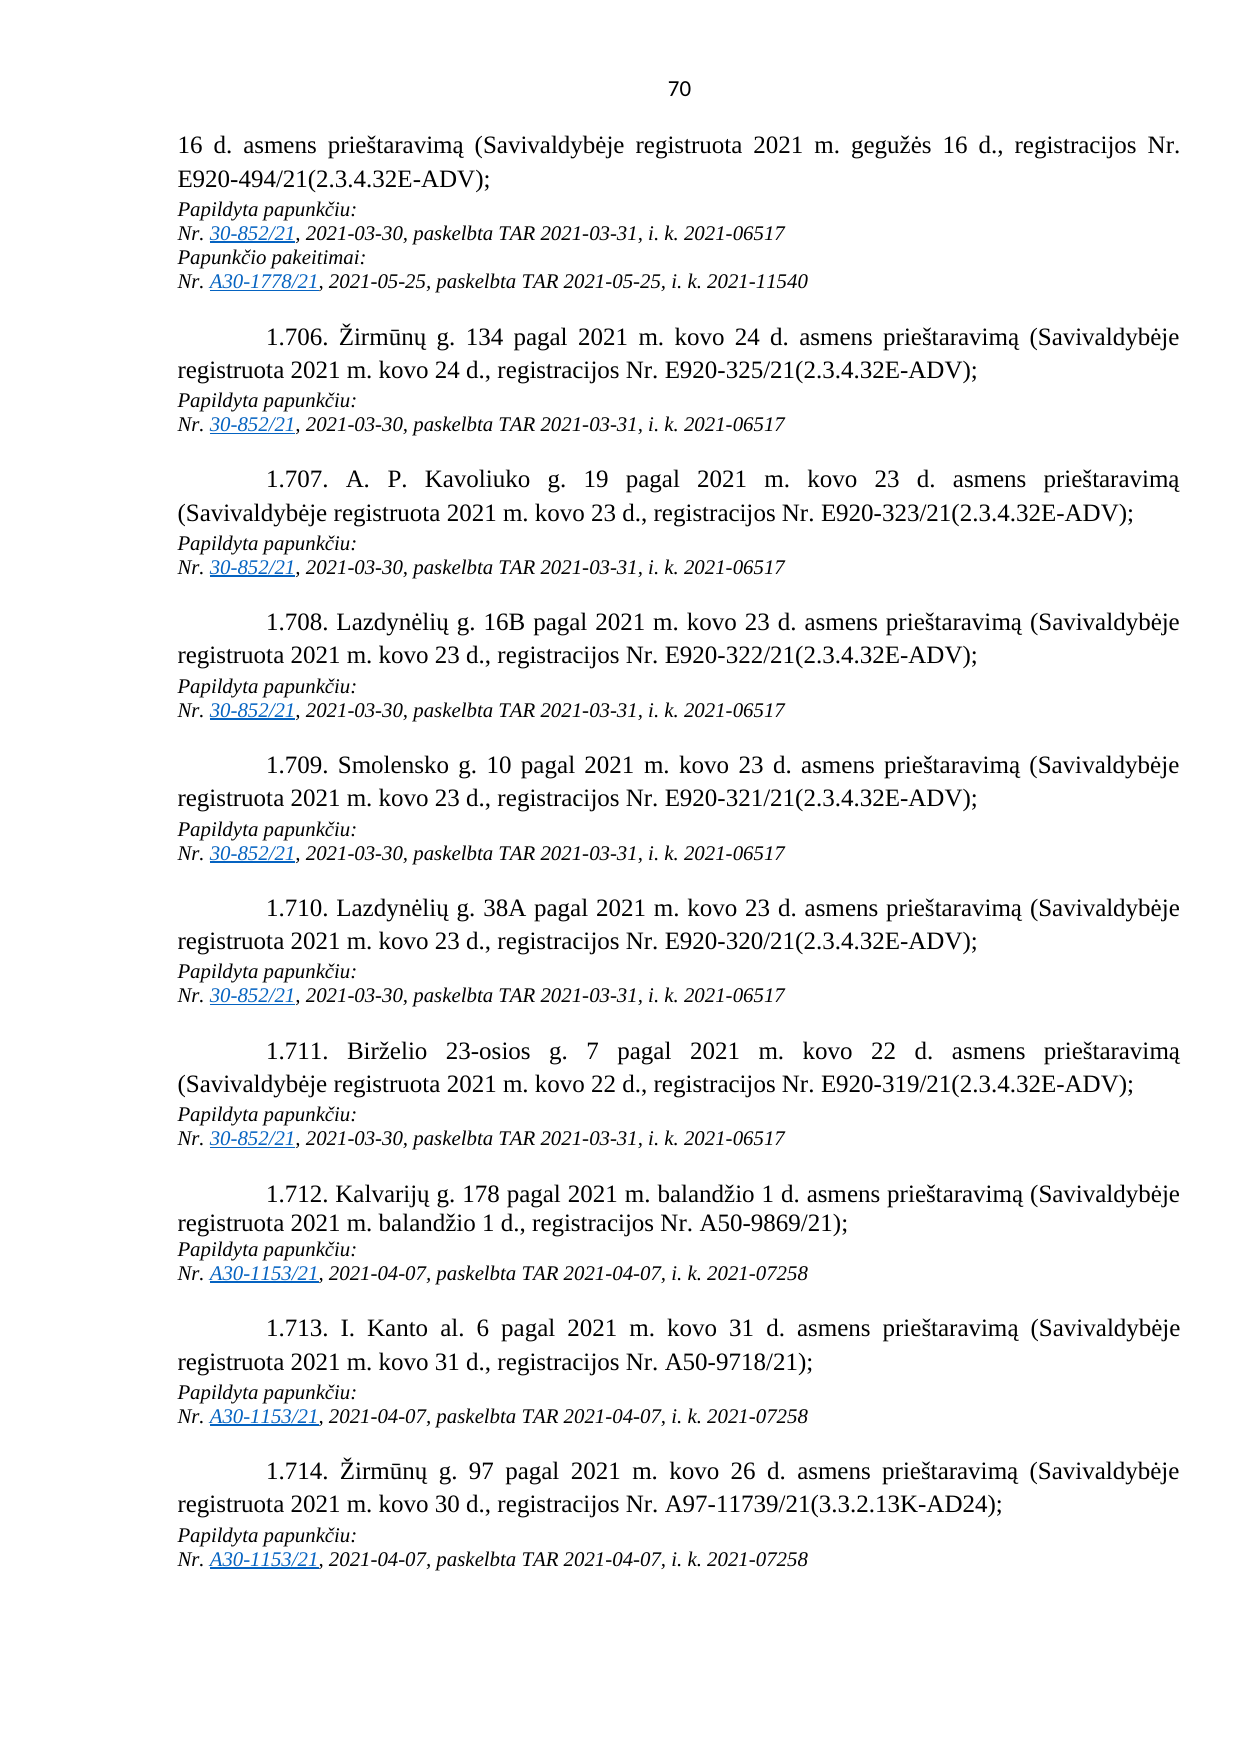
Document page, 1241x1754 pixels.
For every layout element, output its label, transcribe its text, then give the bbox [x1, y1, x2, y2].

text Papildyta papunkčiu: [177, 816, 1181, 841]
text Nr. A30-1153/21, 2021-04-07, paskelbta TAR 2021-04-07, i. k. 2021-07258 [177, 1547, 1181, 1571]
text 1.709. Smolensko g. 10 pagal 2021 m. kovo 23 d. asmens prieštaravimą (Savivaldybėje registruota 2021 m. kovo 23 d., registracijos Nr. E920-321/21(2.3.4.32E-ADV); [177, 750, 1181, 812]
text Nr. A30-1153/21, 2021-04-07, paskelbta TAR 2021-04-07, i. k. 2021-07258 [177, 1261, 1181, 1285]
text 1.707. A. P. Kavoliuko g. 19 pagal 2021 m. kovo 23 d. asmens prieštaravimą (Savivaldybėje registruota 2021 m. kovo 23 d., registracijos Nr. E920-323/21(2.3.4.32E-ADV); [177, 464, 1181, 526]
text Nr. 30-852/21, 2021-03-30, paskelbta TAR 2021-03-31, i. k. 2021-06517 [177, 841, 1181, 864]
text Papildyta papunkčiu: [177, 531, 1181, 555]
text Nr. 30-852/21, 2021-03-30, paskelbta TAR 2021-03-31, i. k. 2021-06517 [177, 221, 1181, 245]
text 1.711. Birželio 23-osios g. 7 pagal 2021 m. kovo 22 d. asmens prieštaravimą (Savivaldybėje registruota 2021 m. kovo 22 d., registracijos Nr. E920-319/21(2.3.4.32E-ADV); [177, 1036, 1181, 1098]
text Nr. 30-852/21, 2021-03-30, paskelbta TAR 2021-03-31, i. k. 2021-06517 [177, 412, 1181, 436]
text 1.712. Kalvarijų g. 178 pagal 2021 m. balandžio 1 d. asmens prieštaravimą (Savivaldybėje registruota 2021 m. balandžio 1 d., registracijos Nr. A50-9869/21); [177, 1179, 1181, 1237]
text Nr. 30-852/21, 2021-03-30, paskelbta TAR 2021-03-31, i. k. 2021-06517 [177, 555, 1181, 579]
text Papunkčio pakeitimai: [177, 245, 1181, 269]
text Papildyta papunkčiu: [177, 959, 1181, 983]
text 1.714. Žirmūnų g. 97 pagal 2021 m. kovo 26 d. asmens prieštaravimą (Savivaldybėje registruota 2021 m. kovo 30 d., registracijos Nr. A97-11739/21(3.3.2.13K-AD24); [177, 1456, 1181, 1518]
text Papildyta papunkčiu: [177, 1522, 1181, 1547]
text 1.708. Lazdynėlių g. 16B pagal 2021 m. kovo 23 d. asmens prieštaravimą (Savivaldybėje registruota 2021 m. kovo 23 d., registracijos Nr. E920-322/21(2.3.4.32E-ADV); [177, 607, 1181, 669]
text Nr. 30-852/21, 2021-03-30, paskelbta TAR 2021-03-31, i. k. 2021-06517 [177, 983, 1181, 1007]
text 16 d. asmens prieštaravimą (Savivaldybėje registruota 2021 m. gegužės 16 d., registracijos Nr. E920-494/21(2.3.4.32E-ADV); [177, 131, 1181, 192]
text Papildyta papunkčiu: [177, 1379, 1181, 1404]
text Papildyta papunkčiu: [177, 388, 1181, 412]
text Nr. A30-1778/21, 2021-05-25, paskelbta TAR 2021-05-25, i. k. 2021-11540 [177, 269, 1181, 293]
text Papildyta papunkčiu: [177, 673, 1181, 698]
text Papildyta papunkčiu: [177, 1237, 1181, 1261]
text Papildyta papunkčiu: [177, 197, 1181, 221]
text 1.713. I. Kanto al. 6 pagal 2021 m. kovo 31 d. asmens prieštaravimą (Savivaldybėje registruota 2021 m. kovo 31 d., registracijos Nr. A50-9718/21); [177, 1313, 1181, 1375]
text 1.710. Lazdynėlių g. 38A pagal 2021 m. kovo 23 d. asmens prieštaravimą (Savivaldybėje registruota 2021 m. kovo 23 d., registracijos Nr. E920-320/21(2.3.4.32E-ADV); [177, 893, 1181, 955]
text Nr. 30-852/21, 2021-03-30, paskelbta TAR 2021-03-31, i. k. 2021-06517 [177, 698, 1181, 722]
text 1.706. Žirmūnų g. 134 pagal 2021 m. kovo 24 d. asmens prieštaravimą (Savivaldybėje registruota 2021 m. kovo 24 d., registracijos Nr. E920-325/21(2.3.4.32E-ADV); [177, 322, 1181, 383]
text Papildyta papunkčiu: [177, 1102, 1181, 1126]
text Nr. 30-852/21, 2021-03-30, paskelbta TAR 2021-03-31, i. k. 2021-06517 [177, 1126, 1181, 1150]
text Nr. A30-1153/21, 2021-04-07, paskelbta TAR 2021-04-07, i. k. 2021-07258 [177, 1404, 1181, 1428]
